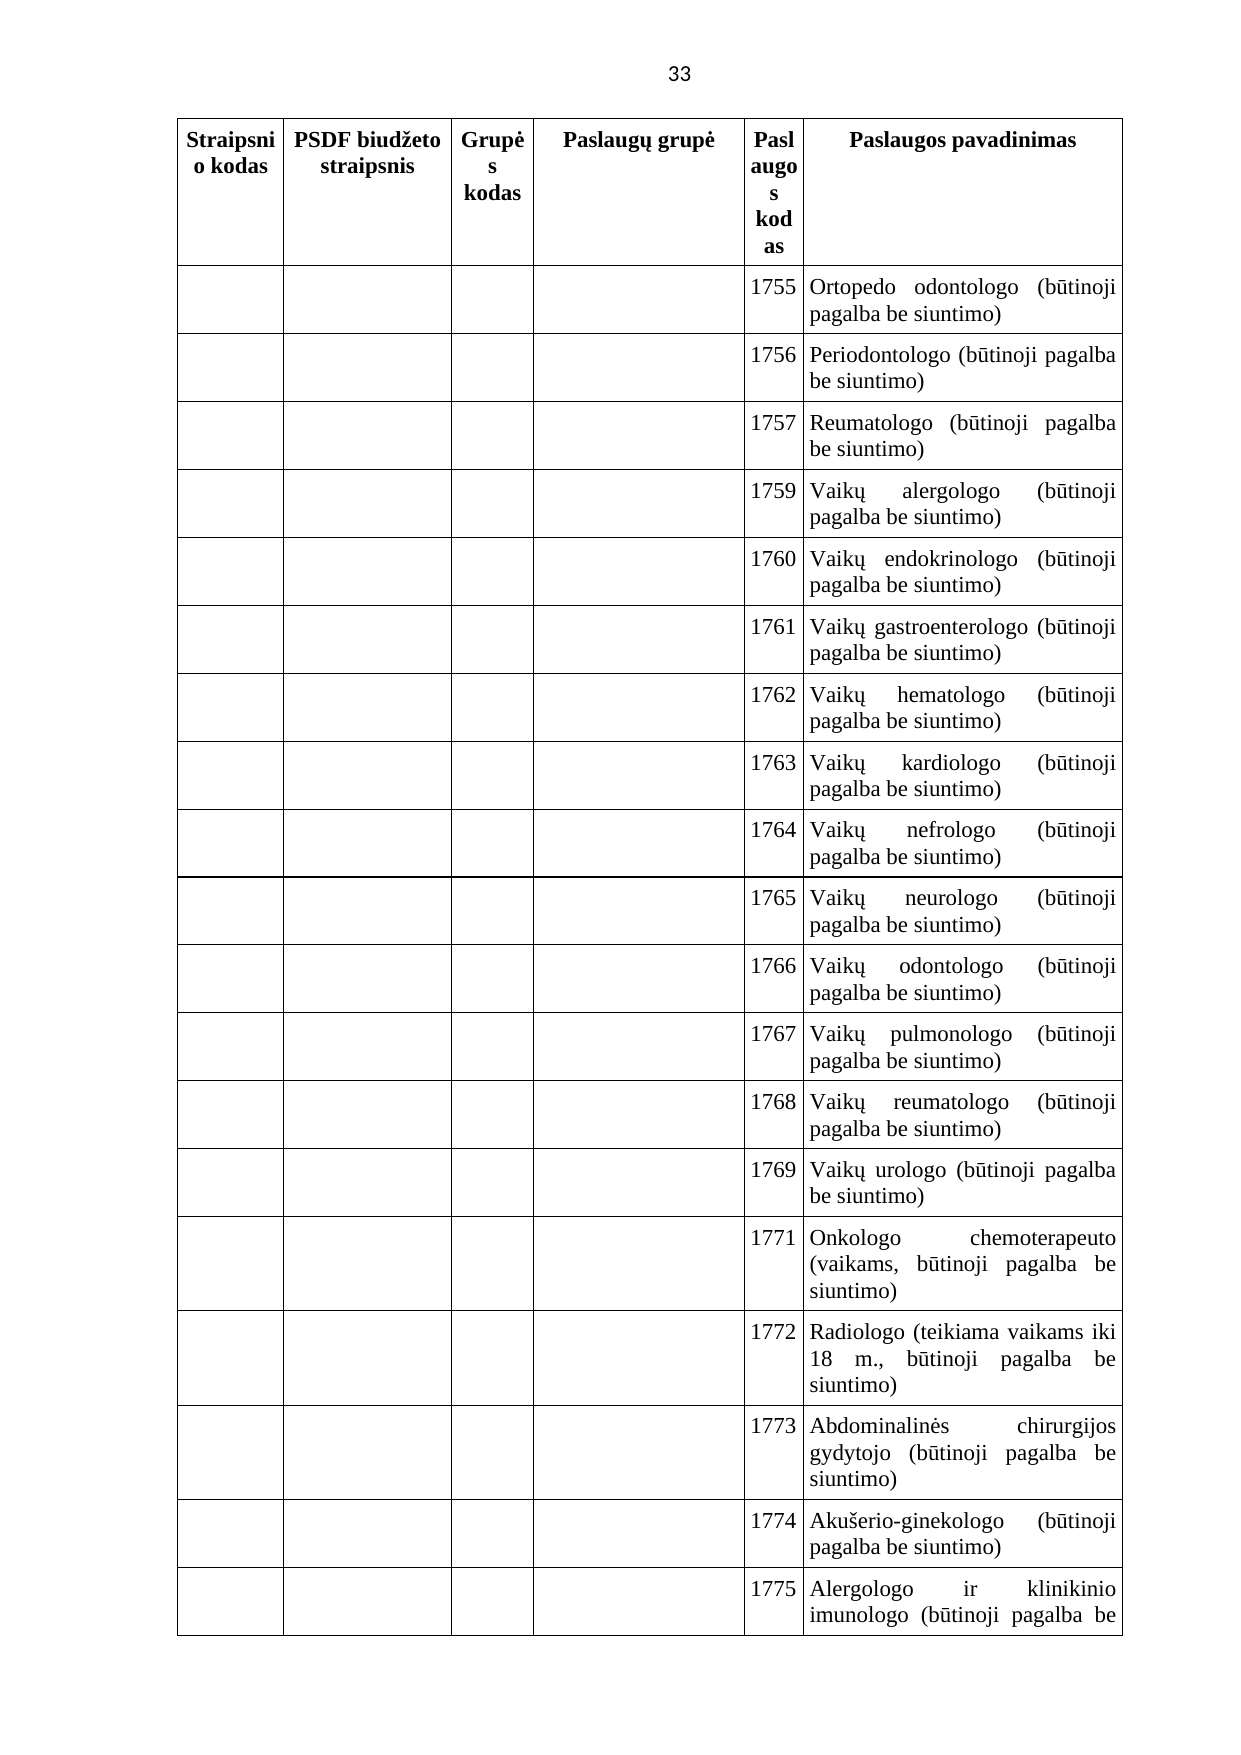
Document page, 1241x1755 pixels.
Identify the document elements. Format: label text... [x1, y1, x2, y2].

table_cell [178, 266, 283, 333]
table_cell 1768 [745, 1081, 803, 1148]
table_cell Vaikų reumatologo (būtinoji pagalba be siuntimo) [804, 1081, 1122, 1148]
table_cell [534, 470, 744, 537]
table_cell [452, 1013, 533, 1080]
table_cell [534, 742, 744, 808]
table_cell [452, 1406, 533, 1499]
table_cell [284, 1081, 451, 1148]
table_cell [284, 402, 451, 469]
table_cell [284, 1013, 451, 1080]
table_cell [534, 538, 744, 605]
table_cell 1755 [745, 266, 803, 333]
table_header Paslaugos pavadinimas [804, 119, 1122, 265]
table_cell [178, 1013, 283, 1080]
table_cell [534, 266, 744, 333]
table_cell Onkologo chemoterapeuto (vaikams, būtinoji pagalba be siuntimo) [804, 1217, 1122, 1310]
table_header Paslaugos kodas [745, 119, 803, 265]
table_cell Alergologo ir klinikinio imunologo (būtinoji pagalba be [804, 1568, 1122, 1634]
table_cell [178, 334, 283, 401]
table_cell [452, 266, 533, 333]
table_cell Vaikų endokrinologo (būtinoji pagalba be siuntimo) [804, 538, 1122, 605]
table_cell [178, 945, 283, 1012]
table_cell [534, 1406, 744, 1499]
table_cell [284, 1568, 451, 1634]
table_cell [452, 945, 533, 1012]
table_cell [178, 470, 283, 537]
table_cell 1771 [745, 1217, 803, 1310]
table_cell [178, 878, 283, 944]
table_cell Vaikų odontologo (būtinoji pagalba be siuntimo) [804, 945, 1122, 1012]
table_cell [534, 674, 744, 741]
table_cell Vaikų alergologo (būtinoji pagalba be siuntimo) [804, 470, 1122, 537]
table_cell [178, 1568, 283, 1634]
table_cell 1761 [745, 606, 803, 673]
table_cell [452, 810, 533, 876]
table_cell [452, 1311, 533, 1404]
table_cell [452, 1149, 533, 1216]
table_cell [284, 1500, 451, 1567]
table_cell 1756 [745, 334, 803, 401]
table_cell 1757 [745, 402, 803, 469]
table_cell Vaikų urologo (būtinoji pagalba be siuntimo) [804, 1149, 1122, 1216]
table_cell [534, 334, 744, 401]
table_cell Vaikų hematologo (būtinoji pagalba be siuntimo) [804, 674, 1122, 741]
table_cell Periodontologo (būtinoji pagalba be siuntimo) [804, 334, 1122, 401]
table_cell [534, 402, 744, 469]
table_cell Ortopedo odontologo (būtinoji pagalba be siuntimo) [804, 266, 1122, 333]
table_cell [452, 334, 533, 401]
table_cell [178, 402, 283, 469]
table_cell [178, 810, 283, 876]
table_cell Abdominalinės chirurgijos gydytojo (būtinoji pagalba be siuntimo) [804, 1406, 1122, 1499]
table_cell [178, 538, 283, 605]
table_cell Vaikų pulmonologo (būtinoji pagalba be siuntimo) [804, 1013, 1122, 1080]
table_header Straipsnio kodas [178, 119, 283, 265]
table_cell [534, 1500, 744, 1567]
table_cell [534, 878, 744, 944]
table_cell [452, 402, 533, 469]
table_cell 1767 [745, 1013, 803, 1080]
table_cell 1759 [745, 470, 803, 537]
table_cell [452, 742, 533, 808]
table_cell [534, 1217, 744, 1310]
table_cell 1775 [745, 1568, 803, 1634]
table_cell [284, 674, 451, 741]
table_cell 1774 [745, 1500, 803, 1567]
table_cell Radiologo (teikiama vaikams iki 18 m., būtinoji pagalba be siuntimo) [804, 1311, 1122, 1404]
table_cell Vaikų nefrologo (būtinoji pagalba be siuntimo) [804, 810, 1122, 876]
table_cell 1762 [745, 674, 803, 741]
table_cell [452, 470, 533, 537]
table_cell [534, 1149, 744, 1216]
table_cell [534, 1568, 744, 1634]
table_cell [452, 1568, 533, 1634]
table_cell 1765 [745, 878, 803, 944]
table_header Paslaugų grupė [534, 119, 744, 265]
table_cell Vaikų kardiologo (būtinoji pagalba be siuntimo) [804, 742, 1122, 808]
table_cell [534, 1081, 744, 1148]
table_cell [452, 1500, 533, 1567]
table_cell [284, 1406, 451, 1499]
table_cell [452, 878, 533, 944]
table_header Grupės kodas [452, 119, 533, 265]
table_cell 1760 [745, 538, 803, 605]
table_cell [534, 1311, 744, 1404]
table_cell [178, 742, 283, 808]
table_cell Akušerio-ginekologo (būtinoji pagalba be siuntimo) [804, 1500, 1122, 1567]
table_cell [452, 606, 533, 673]
table_cell [452, 674, 533, 741]
table_cell [284, 878, 451, 944]
table_cell [534, 945, 744, 1012]
table_cell [452, 1081, 533, 1148]
table_cell [452, 1217, 533, 1310]
table_cell [284, 1217, 451, 1310]
table_cell [534, 1013, 744, 1080]
table_cell [452, 538, 533, 605]
table_header PSDF biudžeto straipsnis [284, 119, 451, 265]
table_cell Vaikų neurologo (būtinoji pagalba be siuntimo) [804, 878, 1122, 944]
table_cell 1764 [745, 810, 803, 876]
table_cell [178, 1149, 283, 1216]
table_cell 1773 [745, 1406, 803, 1499]
table_cell 1769 [745, 1149, 803, 1216]
table_cell 1766 [745, 945, 803, 1012]
table_cell [178, 1311, 283, 1404]
table_cell [178, 606, 283, 673]
table_cell [284, 266, 451, 333]
table_cell 1763 [745, 742, 803, 808]
table_cell [178, 674, 283, 741]
table_cell Reumatologo (būtinoji pagalba be siuntimo) [804, 402, 1122, 469]
table_cell [284, 606, 451, 673]
table_cell [178, 1500, 283, 1567]
table_cell [284, 742, 451, 808]
table_cell [284, 1149, 451, 1216]
table_cell [284, 470, 451, 537]
table_cell Vaikų gastroenterologo (būtinoji pagalba be siuntimo) [804, 606, 1122, 673]
table_cell 1772 [745, 1311, 803, 1404]
table_cell [284, 538, 451, 605]
table_cell [284, 334, 451, 401]
table_cell [284, 945, 451, 1012]
table_cell [178, 1406, 283, 1499]
table_cell [178, 1217, 283, 1310]
table_cell [284, 810, 451, 876]
table_cell [178, 1081, 283, 1148]
table_cell [534, 606, 744, 673]
table_cell [534, 810, 744, 876]
table_cell [284, 1311, 451, 1404]
